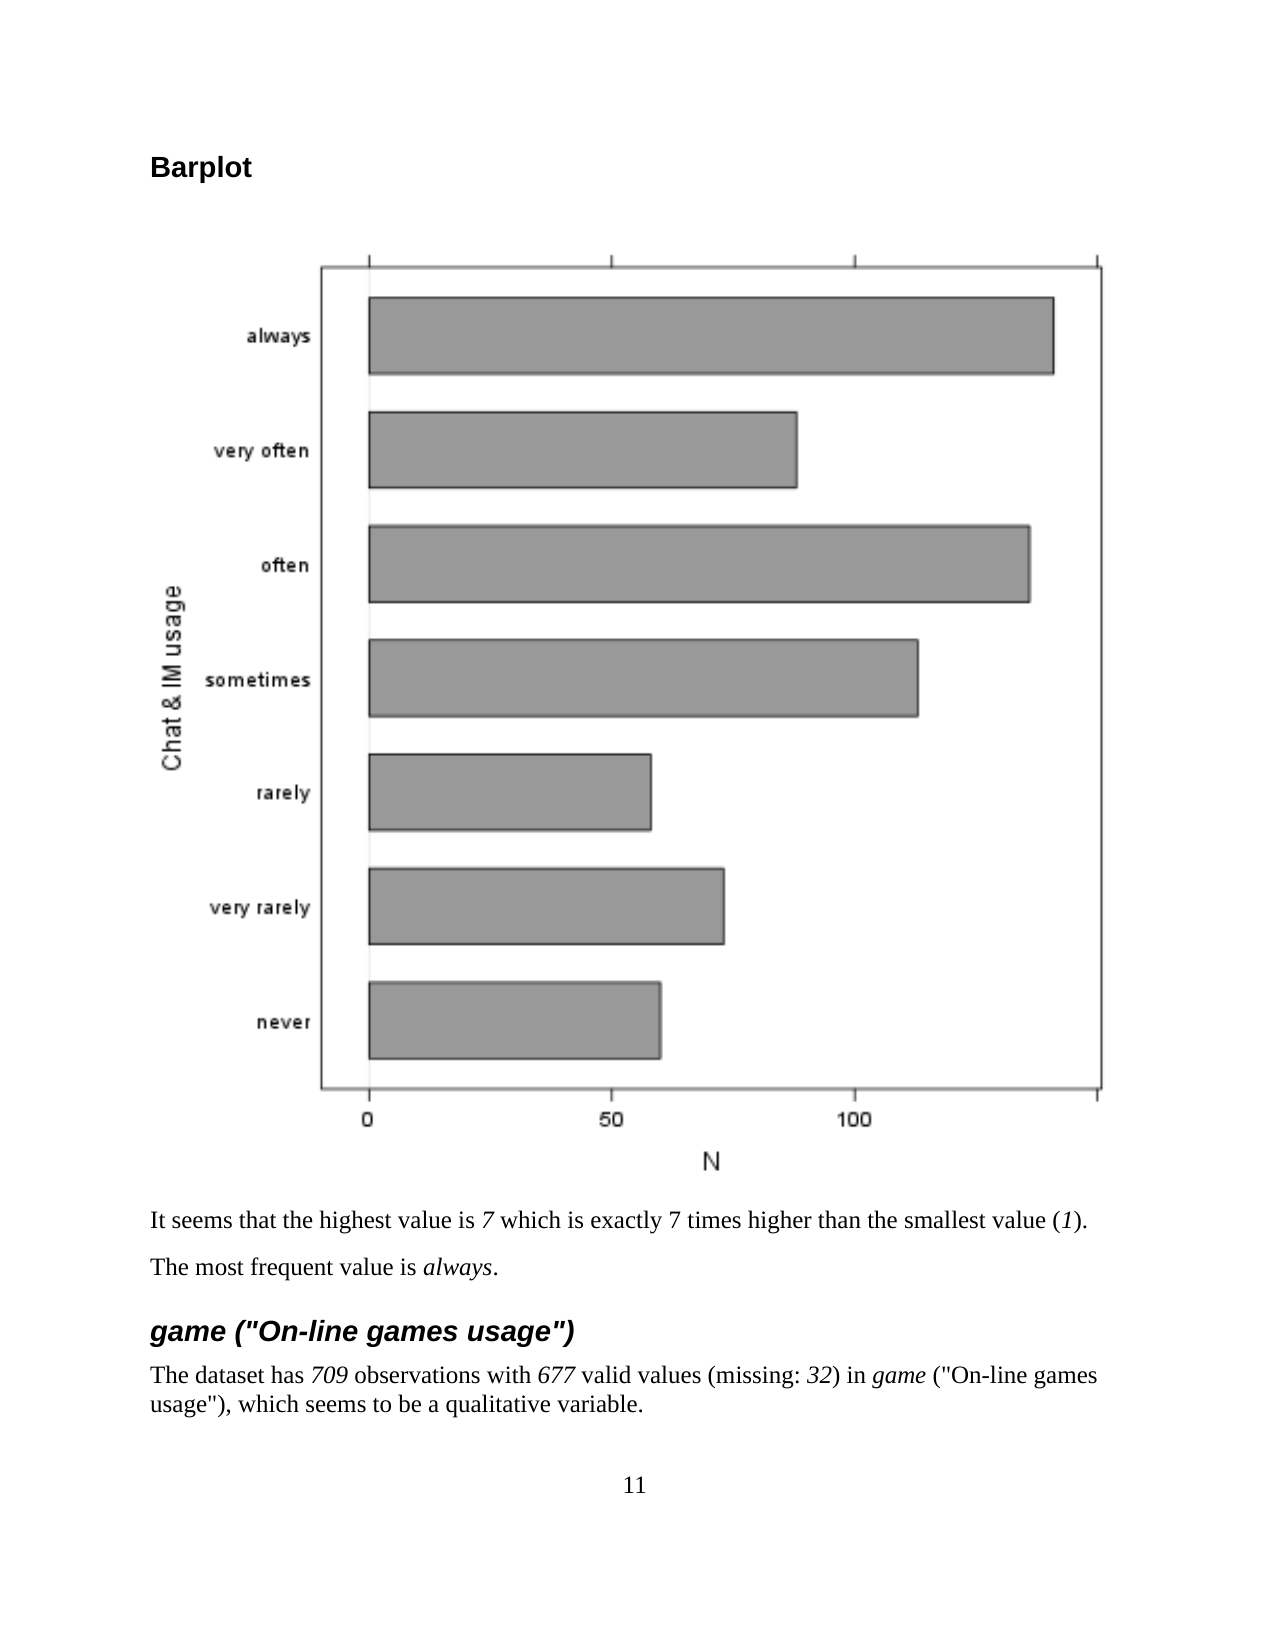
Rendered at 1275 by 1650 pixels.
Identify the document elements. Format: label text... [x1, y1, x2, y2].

text The dataset has 709 observations with 677 valid values (missing: 32) in game ("On-line games usage"), which seems to be a qualitative variable. [150, 1360, 1125, 1418]
picture [150, 196, 1150, 1196]
subtitle Barplot [150, 150, 1125, 183]
text It seems that the highest value is 7 which is exactly 7 times higher than the smallest value (1). [150, 1205, 1125, 1234]
subtitle game ("On-line games usage") [150, 1314, 1125, 1348]
text The most frequent value is always. [150, 1252, 1125, 1280]
